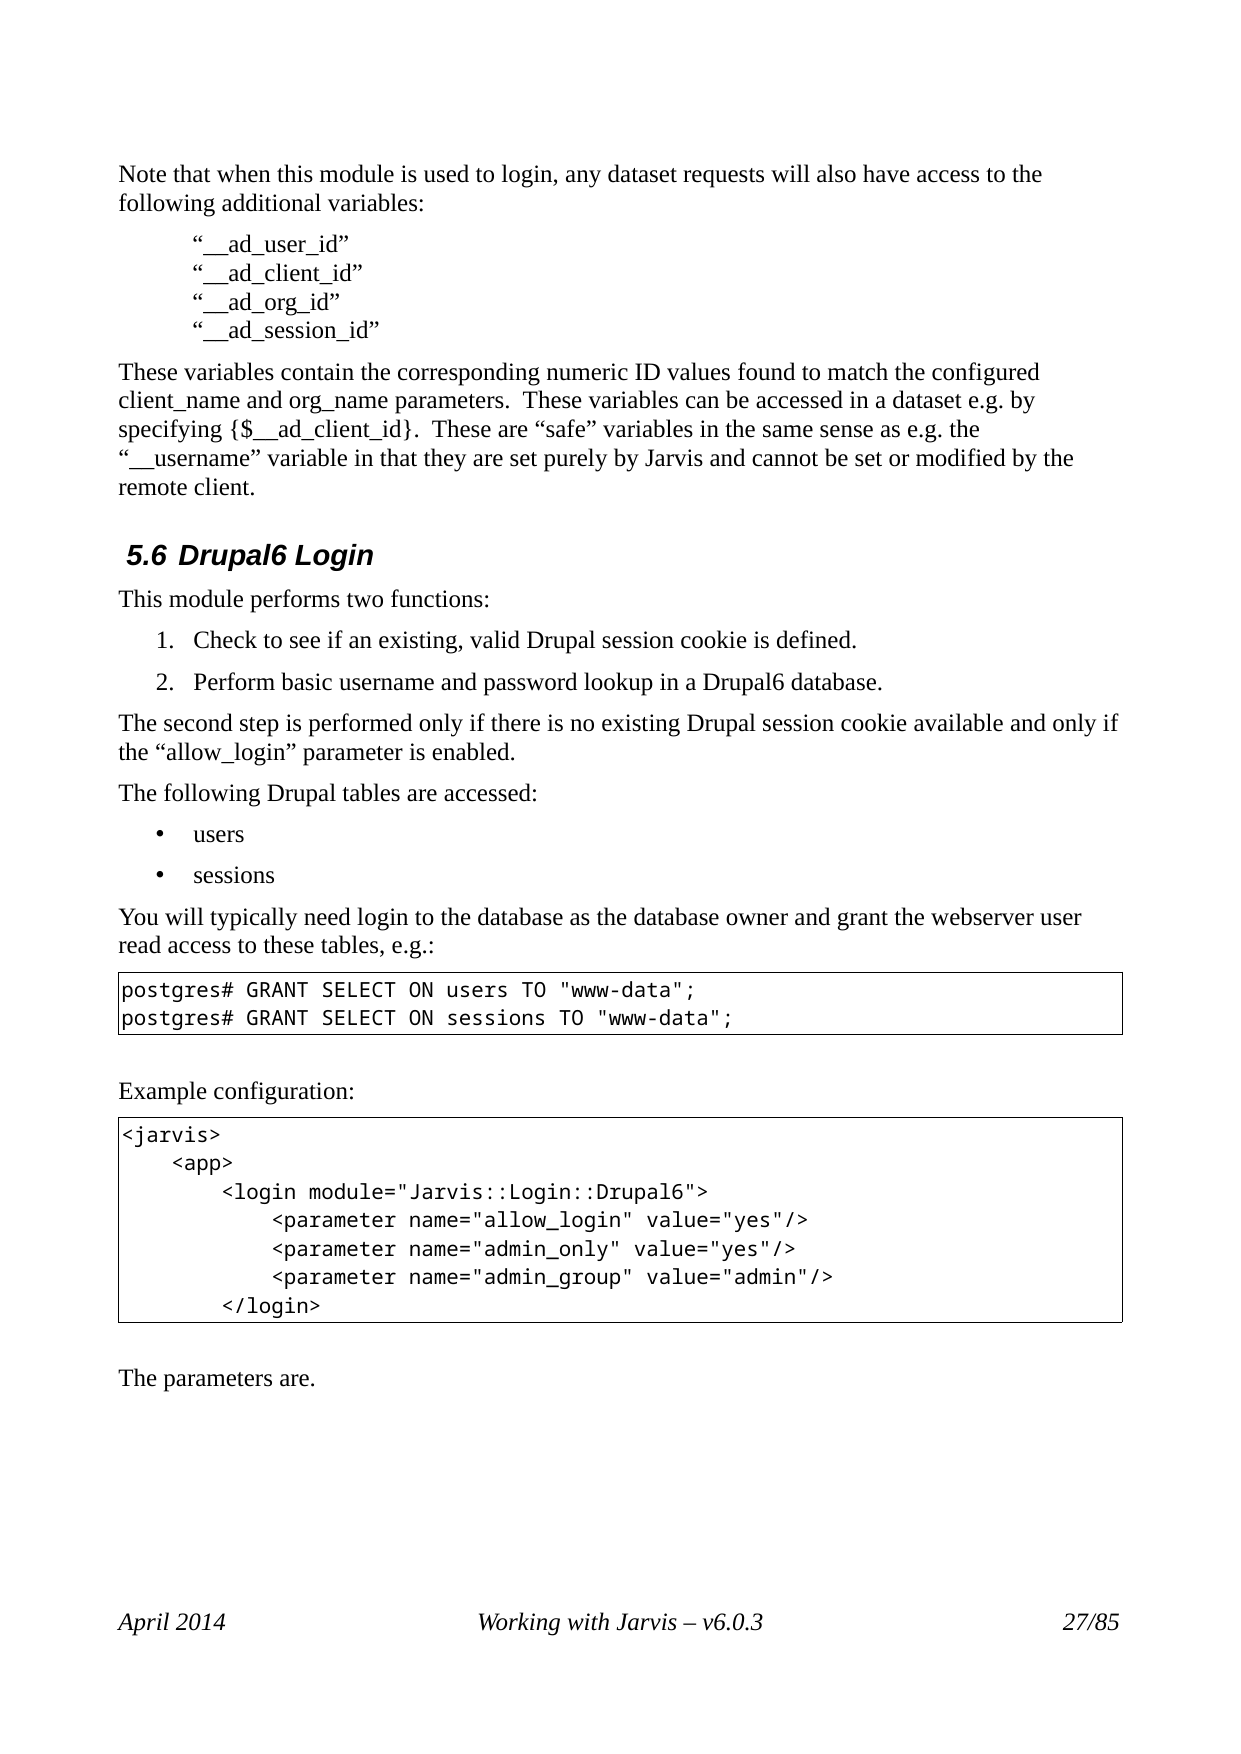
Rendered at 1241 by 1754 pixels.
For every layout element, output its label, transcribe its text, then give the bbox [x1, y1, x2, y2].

text <parameter name="admin_group" value="admin"/> [119, 1259, 1122, 1288]
text You will typically need login to the database as the database owner and grant the webserver user read access to these tables, e.g.: [118, 902, 1122, 959]
list sessions [156, 860, 1122, 889]
list users [156, 819, 1122, 848]
text Note that when this module is used to login, any dataset requests will also have access to the following additional variables: [118, 159, 1122, 217]
text <app> [119, 1146, 1122, 1174]
text The second step is performed only if there is no existing Drupal session cookie available and only if the “allow_login” parameter is enabled. [118, 708, 1122, 765]
text Example configuration: [118, 1076, 1122, 1104]
text These variables contain the corresponding numeric ID values found to match the configured client_name and org_name parameters. These variables can be accessed in a dataset e.g. by specifying {$__ad_client_id}. These are “safe” variables in the same sense as e.g. the “__username” variable in that they are set purely by Jarvis and cannot be set or modified by the remote client. [118, 357, 1122, 501]
text This module performs two functions: [118, 584, 1122, 613]
text “__ad_session_id” [118, 316, 1122, 344]
subtitle Drupal6 Login [118, 538, 1122, 572]
text “__ad_user_id” “__ad_client_id” “__ad_org_id” [118, 229, 1122, 316]
text <jarvis> [119, 1118, 1122, 1146]
text <parameter name="allow_login" value="yes"/> [119, 1202, 1122, 1231]
list Check to see if an existing, valid Drupal session cookie is defined. [156, 625, 1122, 654]
text The following Drupal tables are accessed: [118, 778, 1122, 807]
list Perform basic username and password lookup in a Drupal6 database. [156, 667, 1122, 695]
text <parameter name="admin_only" value="yes"/> [119, 1231, 1122, 1259]
text <login module="Jarvis::Login::Drupal6"> [119, 1174, 1122, 1202]
text postgres# GRANT SELECT ON sessions TO "www-data"; [119, 1000, 1122, 1034]
text </login> [119, 1288, 1122, 1322]
text The parameters are. [118, 1363, 1122, 1392]
text postgres# GRANT SELECT ON users TO "www-data"; [119, 973, 1122, 1000]
